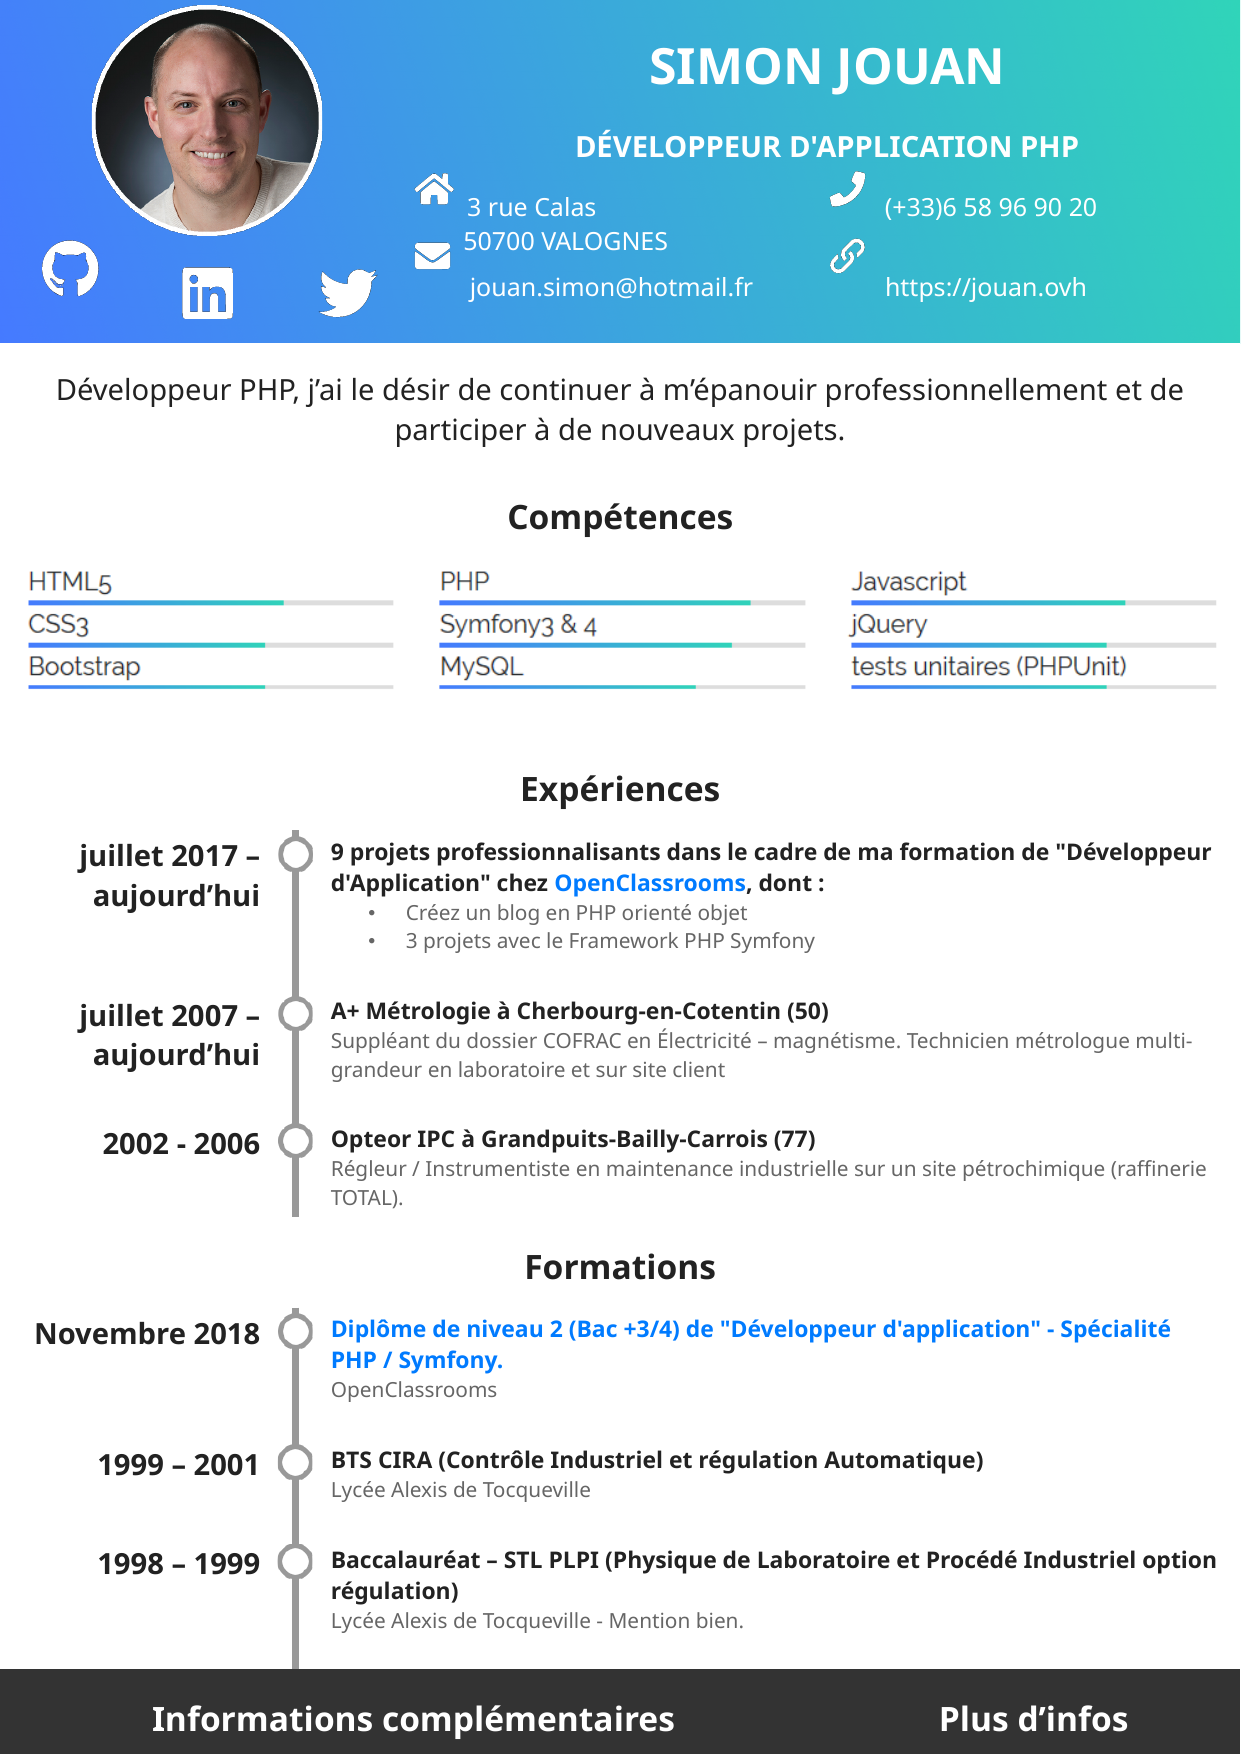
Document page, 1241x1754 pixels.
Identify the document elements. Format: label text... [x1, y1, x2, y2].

table_cell [0, 558, 1240, 739]
table_header Développeur PHP, j’ai le désir de continuer à m’épanouir professionnellement et de participer à de nouveaux projets. [0, 343, 1240, 467]
table_cell 9 projets professionnalisants dans le cadre de ma formation de "Développeur d'Application" chez OpenClassrooms, dont : Créez un blog en PHP orienté objet 3 projets avec le Framework PHP Symfony [299, 830, 1240, 989]
picture [277, 1444, 313, 1480]
table_cell 1999 – 2001 [0, 1438, 292, 1538]
table_cell Baccalauréat – STL PLPI (Physique de Laboratoire et Procédé Industriel option régulation) Lycée Alexis de Tocqueville - Mention bien. [299, 1538, 1240, 1669]
table_header Plus d’infos [827, 1669, 1240, 1747]
picture [278, 1123, 313, 1158]
table_header Informations complémentaires [0, 1669, 827, 1747]
table_cell Compétences [0, 467, 1240, 558]
picture [853, 0, 1241, 344]
table_cell Diplôme de niveau 2 (Bac +3/4) de "Développeur d'application" - Spécialité PHP / Symfony. OpenClassrooms [299, 1308, 1240, 1438]
table_header [0, 0, 414, 263]
picture [278, 996, 313, 1031]
table_header [54, 253, 86, 263]
table_cell (+33)6 58 96 90 20 [826, 184, 1240, 263]
table_cell 3 rue Calas 50700 VALOGNES [414, 184, 826, 263]
table_header Expériences [0, 740, 1240, 830]
table_cell BTS CIRA (Contrôle Industriel et régulation Automatique) Lycée Alexis de Tocqueville [299, 1438, 1240, 1538]
picture [277, 1544, 313, 1579]
table_cell 1998 – 1999 [0, 1538, 292, 1669]
table_cell https://jouan.ovh [826, 264, 1240, 343]
picture [5, 563, 1235, 714]
table_header Formations [0, 1217, 1240, 1307]
table_cell A+ Métrologie à Cherbourg-en-Cotentin (50) Suppléant du dossier COFRAC en Électricité – magnétisme. Technicien métrologue multi-grandeur en laboratoire et sur site client [299, 989, 1240, 1117]
table_cell Opteor IPC à Grandpuits-Bailly-Carrois (77) Régleur / Instrumentiste en maintenance industrielle sur un site pétrochimique (raffinerie TOTAL). [299, 1117, 1240, 1217]
picture [91, 5, 323, 236]
table_cell juillet 2017 – aujourd’hui [0, 830, 292, 989]
table_cell Novembre 2018 [0, 1308, 292, 1438]
picture [278, 836, 313, 872]
table_header SIMON JOUAN DÉVELOPPEUR D'APPLICATION PHP [414, 0, 1240, 184]
table_cell [0, 264, 414, 343]
picture [278, 1313, 313, 1349]
table_cell juillet 2007 – aujourd’hui [0, 989, 292, 1117]
table_cell jouan.simon@hotmail.fr [414, 264, 826, 343]
table_cell 2002 - 2006 [0, 1117, 292, 1217]
